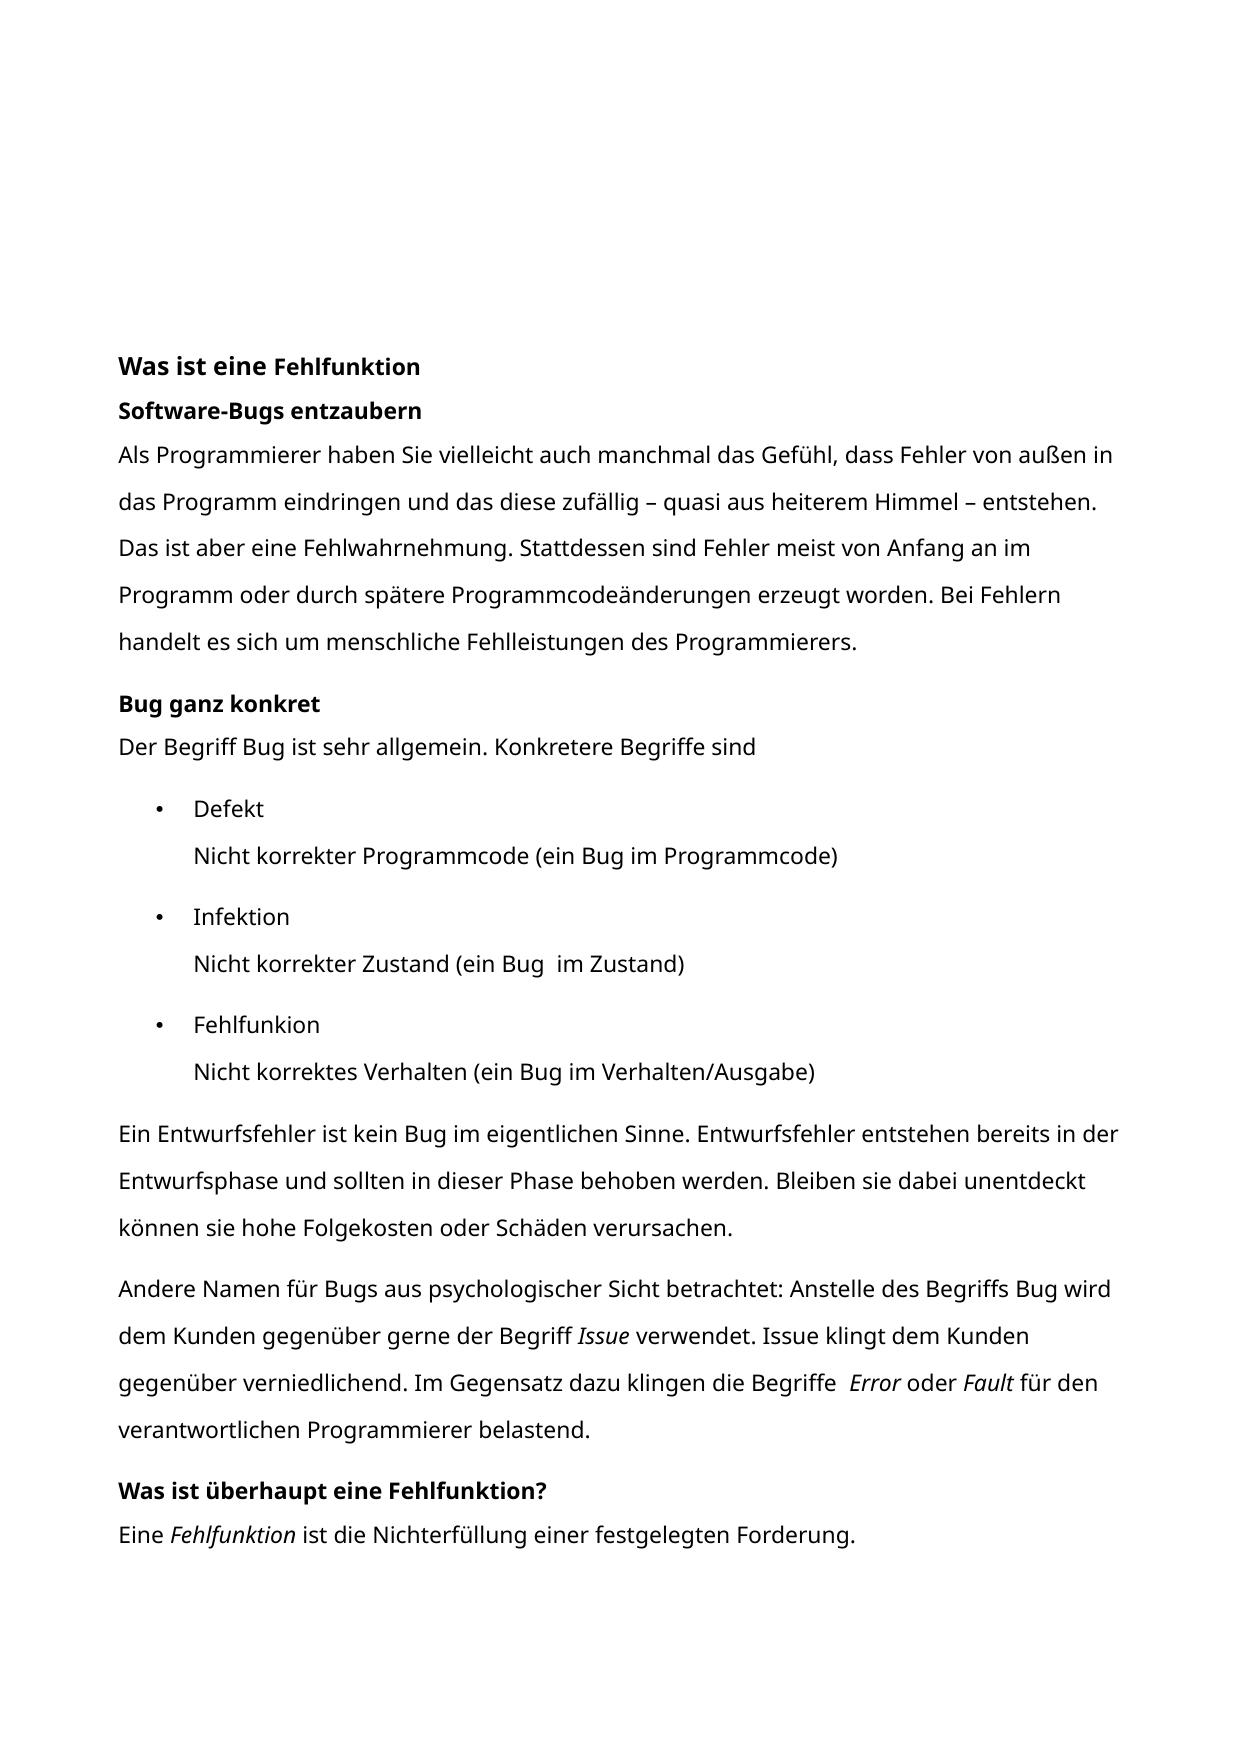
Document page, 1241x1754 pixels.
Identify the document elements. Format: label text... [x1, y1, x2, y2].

list Fehlfunkion Nicht korrektes Verhalten (ein Bug im Verhalten/Ausgabe) [156, 1009, 1122, 1088]
text Der Begriff Bug ist sehr allgemein. Konkretere Begriffe sind [118, 731, 1122, 763]
text Andere Namen für Bugs aus psychologischer Sicht betrachtet: Anstelle des Begriffs Bug wird dem Kunden gegenüber gerne der Begriff Issue verwendet. Issue klingt dem Kunden gegenüber verniedlichend. Im Gegensatz dazu klingen die Begriffe Error oder Fault für den verantwortlichen Programmierer belastend. [118, 1273, 1122, 1445]
text Eine Fehlfunktion ist die Nichterfüllung einer festgelegten Forderung. [118, 1519, 1122, 1550]
subtitle Was ist eine Fehlfunktion [118, 348, 1122, 382]
list Defekt Nicht korrekter Programmcode (ein Bug im Programmcode) [156, 793, 1122, 871]
subtitle Was ist überhaupt eine Fehlfunktion? [118, 1475, 1122, 1506]
subtitle Bug ganz konkret [118, 688, 1122, 719]
text Als Programmierer haben Sie vielleicht auch manchmal das Gefühl, dass Fehler von außen in das Programm eindringen und das diese zufällig – quasi aus heiterem Himmel – entstehen. Das ist aber eine Fehlwahrnehmung. Stattdessen sind Fehler meist von Anfang an im Programm oder durch spätere Programmcodeänderungen erzeugt worden. Bei Fehlern handelt es sich um menschliche Fehlleistungen des Programmierers. [118, 439, 1122, 657]
subtitle Software-Bugs entzaubern [118, 395, 1122, 426]
list Infektion Nicht korrekter Zustand (ein Bug im Zustand) [156, 901, 1122, 979]
text Ein Entwurfsfehler ist kein Bug im eigentlichen Sinne. Entwurfsfehler entstehen bereits in der Entwurfsphase und sollten in dieser Phase behoben werden. Bleiben sie dabei unentdeckt können sie hohe Folgekosten oder Schäden verursachen. [118, 1118, 1122, 1243]
